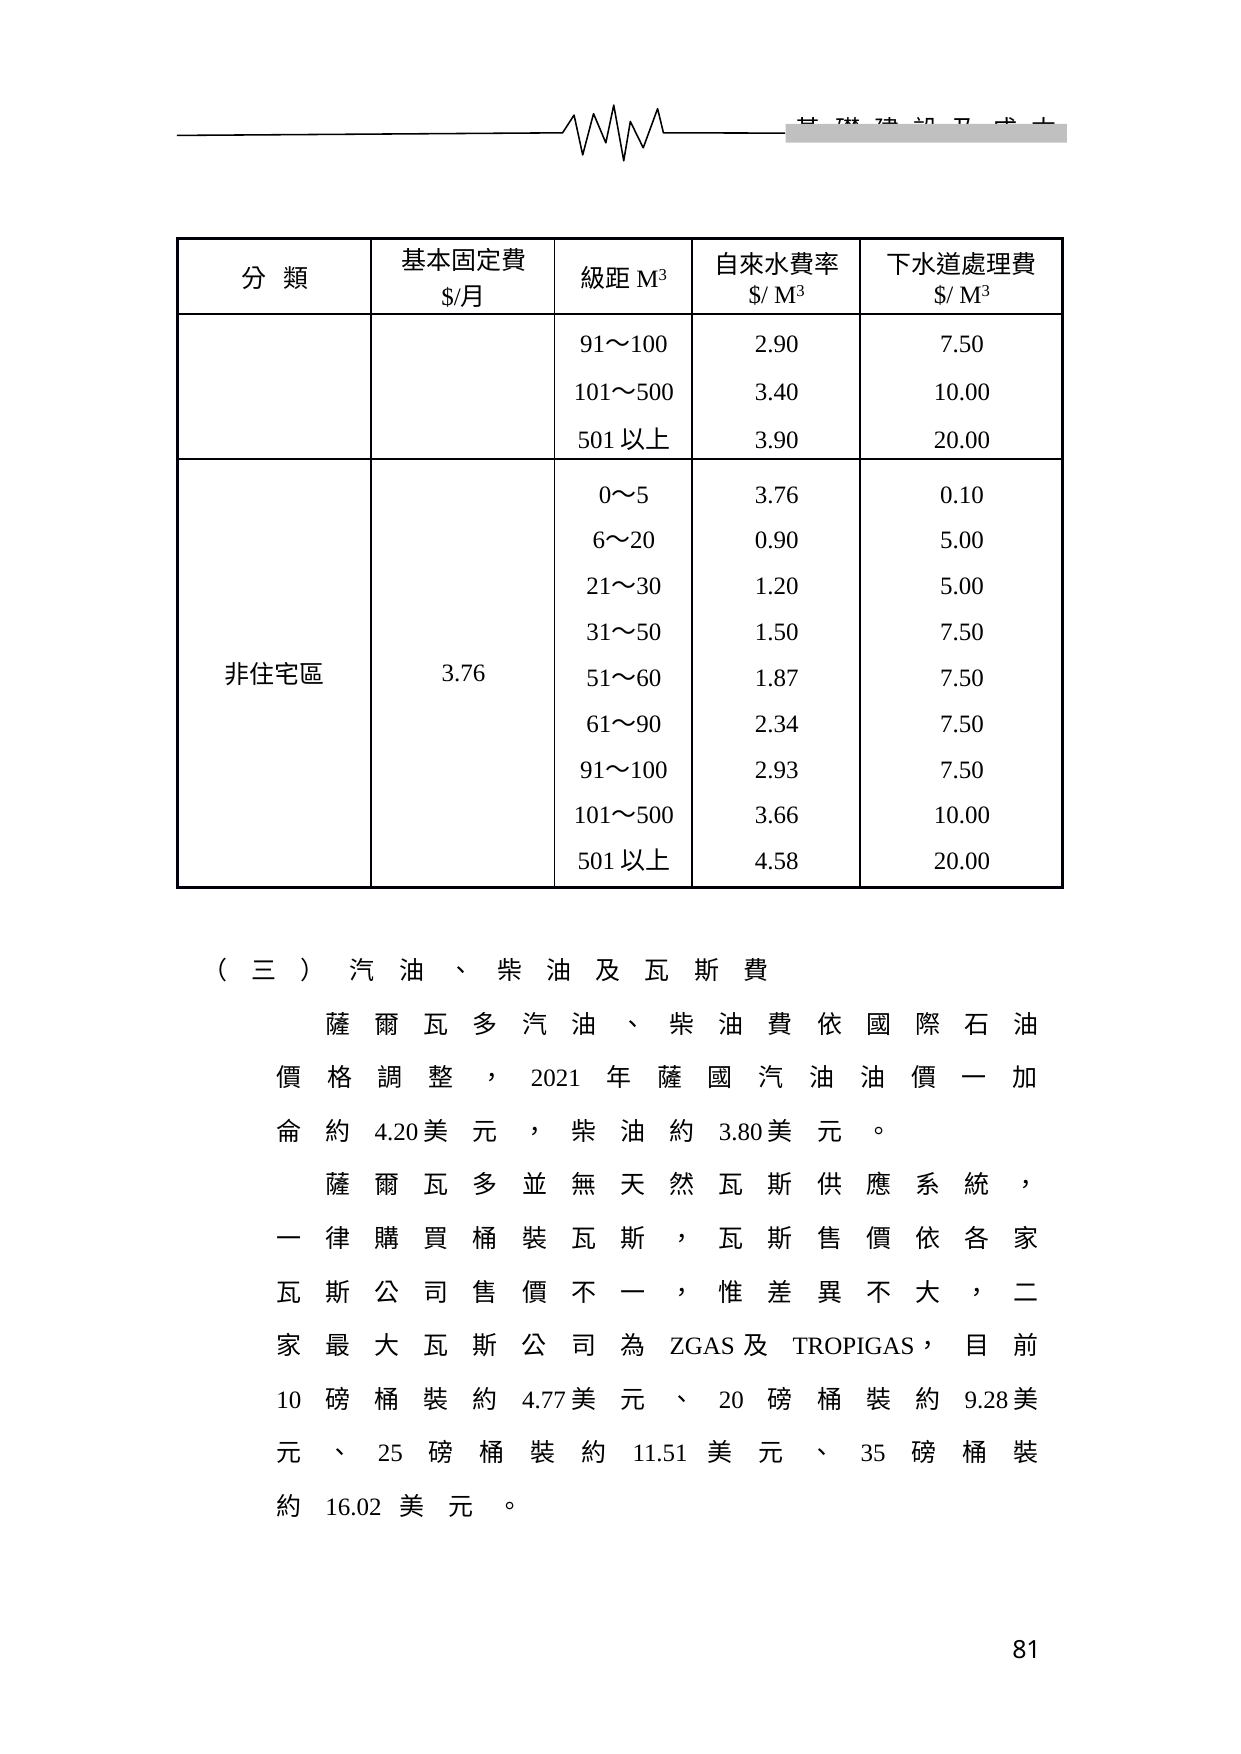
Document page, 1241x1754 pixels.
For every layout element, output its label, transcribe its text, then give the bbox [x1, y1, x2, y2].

table_header 自來水費率 $/ M3 [693, 240, 859, 313]
table_cell 3.76 [372, 460, 554, 886]
table_cell [179, 315, 370, 458]
table_cell [372, 315, 554, 458]
table_header 基本固定費 $/月 [372, 240, 554, 313]
table_cell 0.10 5.00 5.00 7.50 7.50 7.50 7.50 10.00 20.00 [861, 460, 1061, 886]
table_cell 0～5 6～20 21～30 31～50 51～60 61～90 91～100 101～500 501以上 [555, 460, 691, 886]
text （三）汽油、柴油及瓦斯費 [202, 942, 1063, 996]
table_cell 7.50 10.00 20.00 [861, 315, 1061, 458]
text 薩爾瓦多並無天然瓦斯供應系統，一律購買桶裝瓦斯，瓦斯售價依各家瓦斯公司售價不一，惟差異不大，二家最大瓦斯公司為ZGAS及TROPIGAS，目前10磅桶裝約4.77美元、20磅桶裝約9.28美元、25磅桶裝約11.51美元、35磅桶裝約16.02美元。 [276, 1156, 1063, 1531]
table_cell 2.90 3.40 3.90 [693, 315, 859, 458]
text 薩爾瓦多汽油、柴油費依國際石油價格調整，2021年薩國汽油油價一加侖約4.20美元，柴油約3.80美元。 [276, 996, 1063, 1156]
table_cell 91～100 101～500 501以上 [555, 315, 691, 458]
table_cell 3.76 0.90 1.20 1.50 1.87 2.34 2.93 3.66 4.58 [693, 460, 859, 886]
table_header 下水道處理費 $/ M3 [861, 240, 1061, 313]
table_header 級距 M3 [555, 240, 691, 313]
table_header 分 類 [179, 240, 370, 313]
table_cell 非住宅區 [179, 460, 370, 886]
